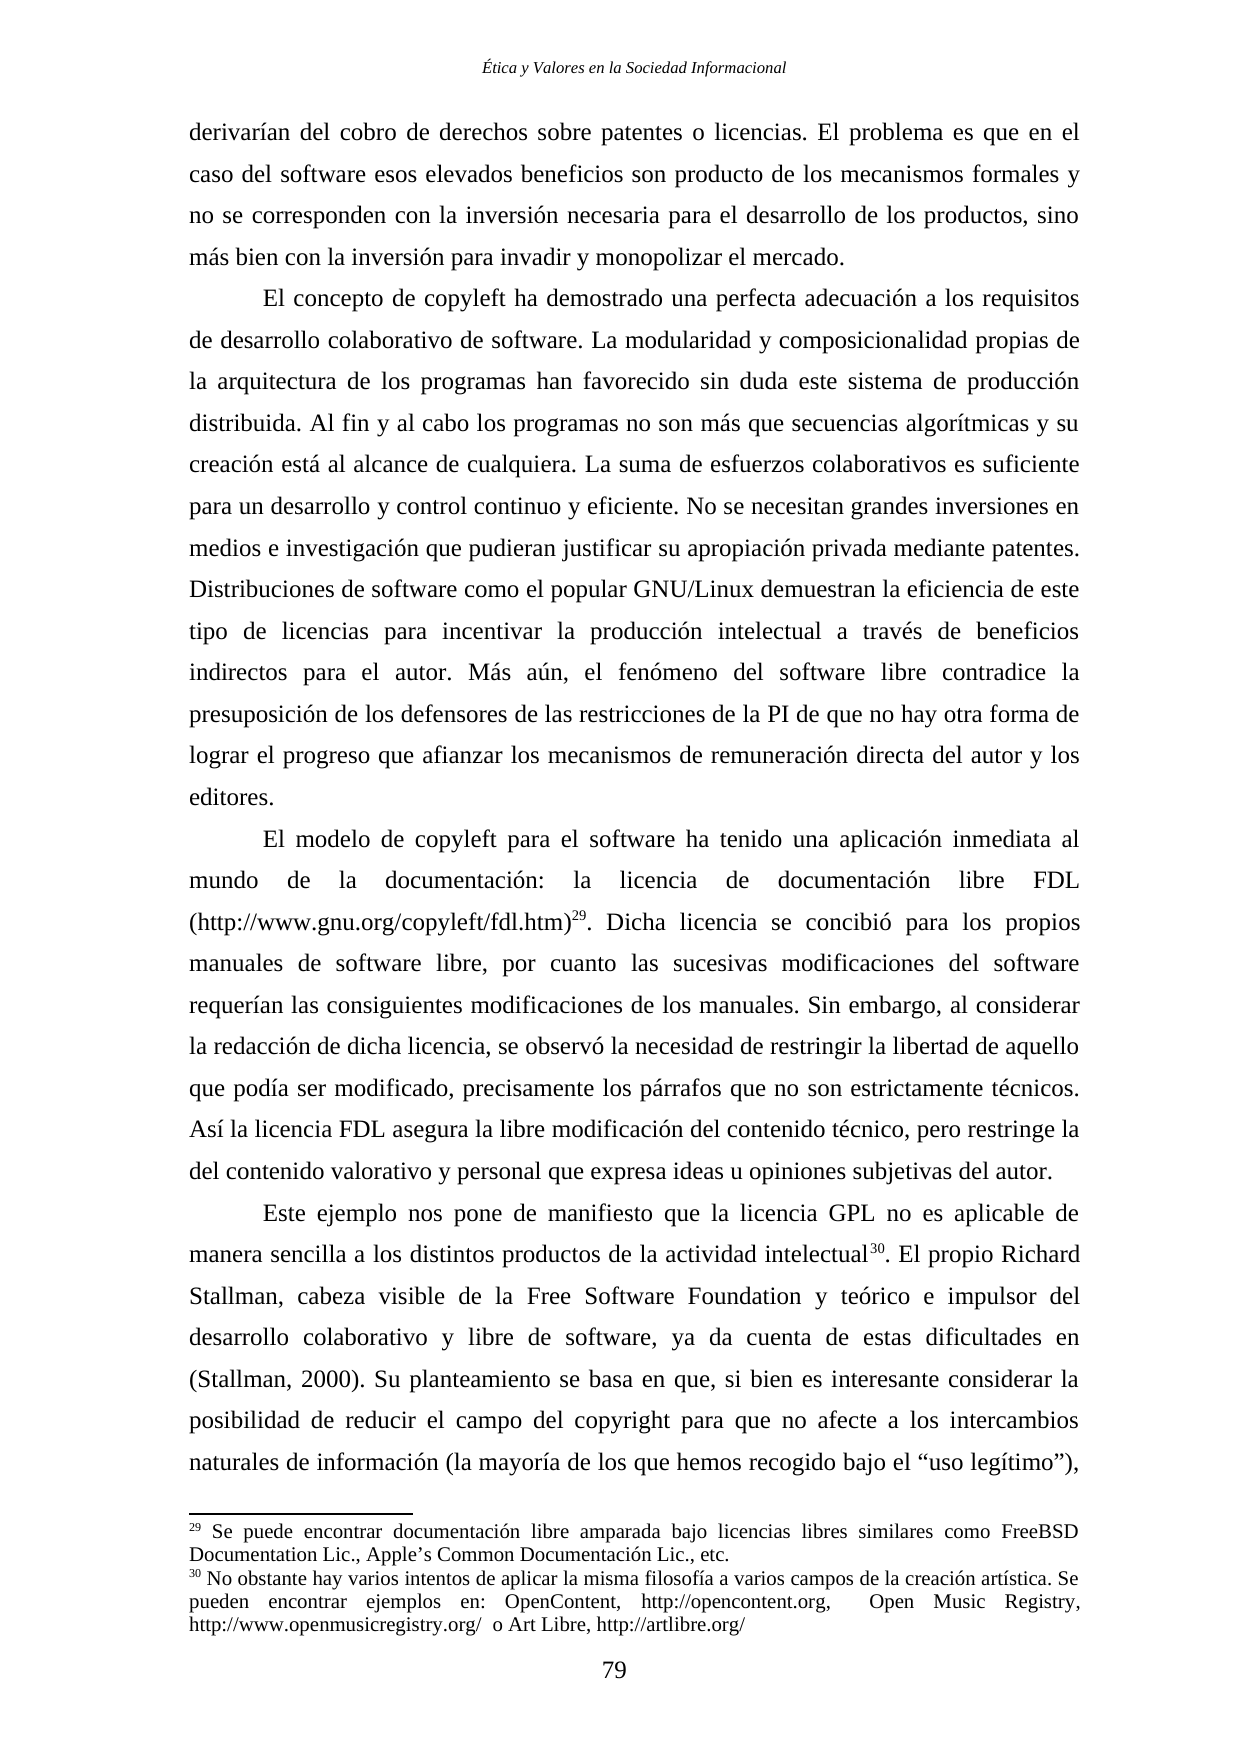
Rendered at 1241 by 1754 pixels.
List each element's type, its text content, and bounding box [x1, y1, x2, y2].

text Se puede encontrar documentación libre amparada bajo licencias libres similares como FreeBSD Documentation Lic., Apple’s Common Documentación Lic., etc. [189, 1520, 1081, 1566]
text derivarían del cobro de derechos sobre patentes o licencias. El problema es que en el caso del software esos elevados beneficios son producto de los mecanismos formales y no se corresponden con la inversión necesaria para el desarrollo de los productos, sino más bien con la inversión para invadir y monopolizar el mercado. [189, 118, 1081, 271]
text El concepto de copyleft ha demostrado una perfecta adecuación a los requisitos de desarrollo colaborativo de software. La modularidad y composicionalidad propias de la arquitectura de los programas han favorecido sin duda este sistema de producción distribuida. Al fin y al cabo los programas no son más que secuencias algorítmicas y su creación está al alcance de cualquiera. La suma de esfuerzos colaborativos es suficiente para un desarrollo y control continuo y eficiente. No se necesitan grandes inversiones en medios e investigación que pudieran justificar su apropiación privada mediante patentes. Distribuciones de software como el popular GNU/Linux demuestran la eficiencia de este tipo de licencias para incentivar la producción intelectual a través de beneficios indirectos para el autor. Más aún, el fenómeno del software libre contradice la presuposición de los defensores de las restricciones de la PI de que no hay otra forma de lograr el progreso que afianzar los mecanismos de remuneración directa del autor y los editores. [189, 284, 1081, 811]
text El modelo de copyleft para el software ha tenido una aplicación inmediata al mundo de la documentación: la licencia de documentación libre FDL (http://www.gnu.org/copyleft/fdl.htm). Dicha licencia se concibió para los propios manuales de software libre, por cuanto las sucesivas modificaciones del software requerían las consiguientes modificaciones de los manuales. Sin embargo, al considerar la redacción de dicha licencia, se observó la necesidad de restringir la libertad de aquello que podía ser modificado, precisamente los párrafos que no son estrictamente técnicos. Así la licencia FDL asegura la libre modificación del contenido técnico, pero restringe la del contenido valorativo y personal que expresa ideas u opiniones subjetivas del autor. [189, 825, 1081, 1185]
text No obstante hay varios intentos de aplicar la misma filosofía a varios campos de la creación artística. Se pueden encontrar ejemplos en: OpenContent, http://opencontent.org, Open Music Registry, http://www.openmusicregistry.org/ o Art Libre, http://artlibre.org/ [189, 1566, 1081, 1636]
text Este ejemplo nos pone de manifiesto que la licencia GPL no es aplicable de manera sencilla a los distintos productos de la actividad intelectual. El propio Richard Stallman, cabeza visible de la Free Software Foundation y teórico e impulsor del desarrollo colaborativo y libre de software, ya da cuenta de estas dificultades en (Stallman, 2000). Su planteamiento se basa en que, si bien es interesante considerar la posibilidad de reducir el campo del copyright para que no afecte a los intercambios naturales de información (la mayoría de los que hemos recogido bajo el “uso legítimo”), [189, 1199, 1081, 1476]
